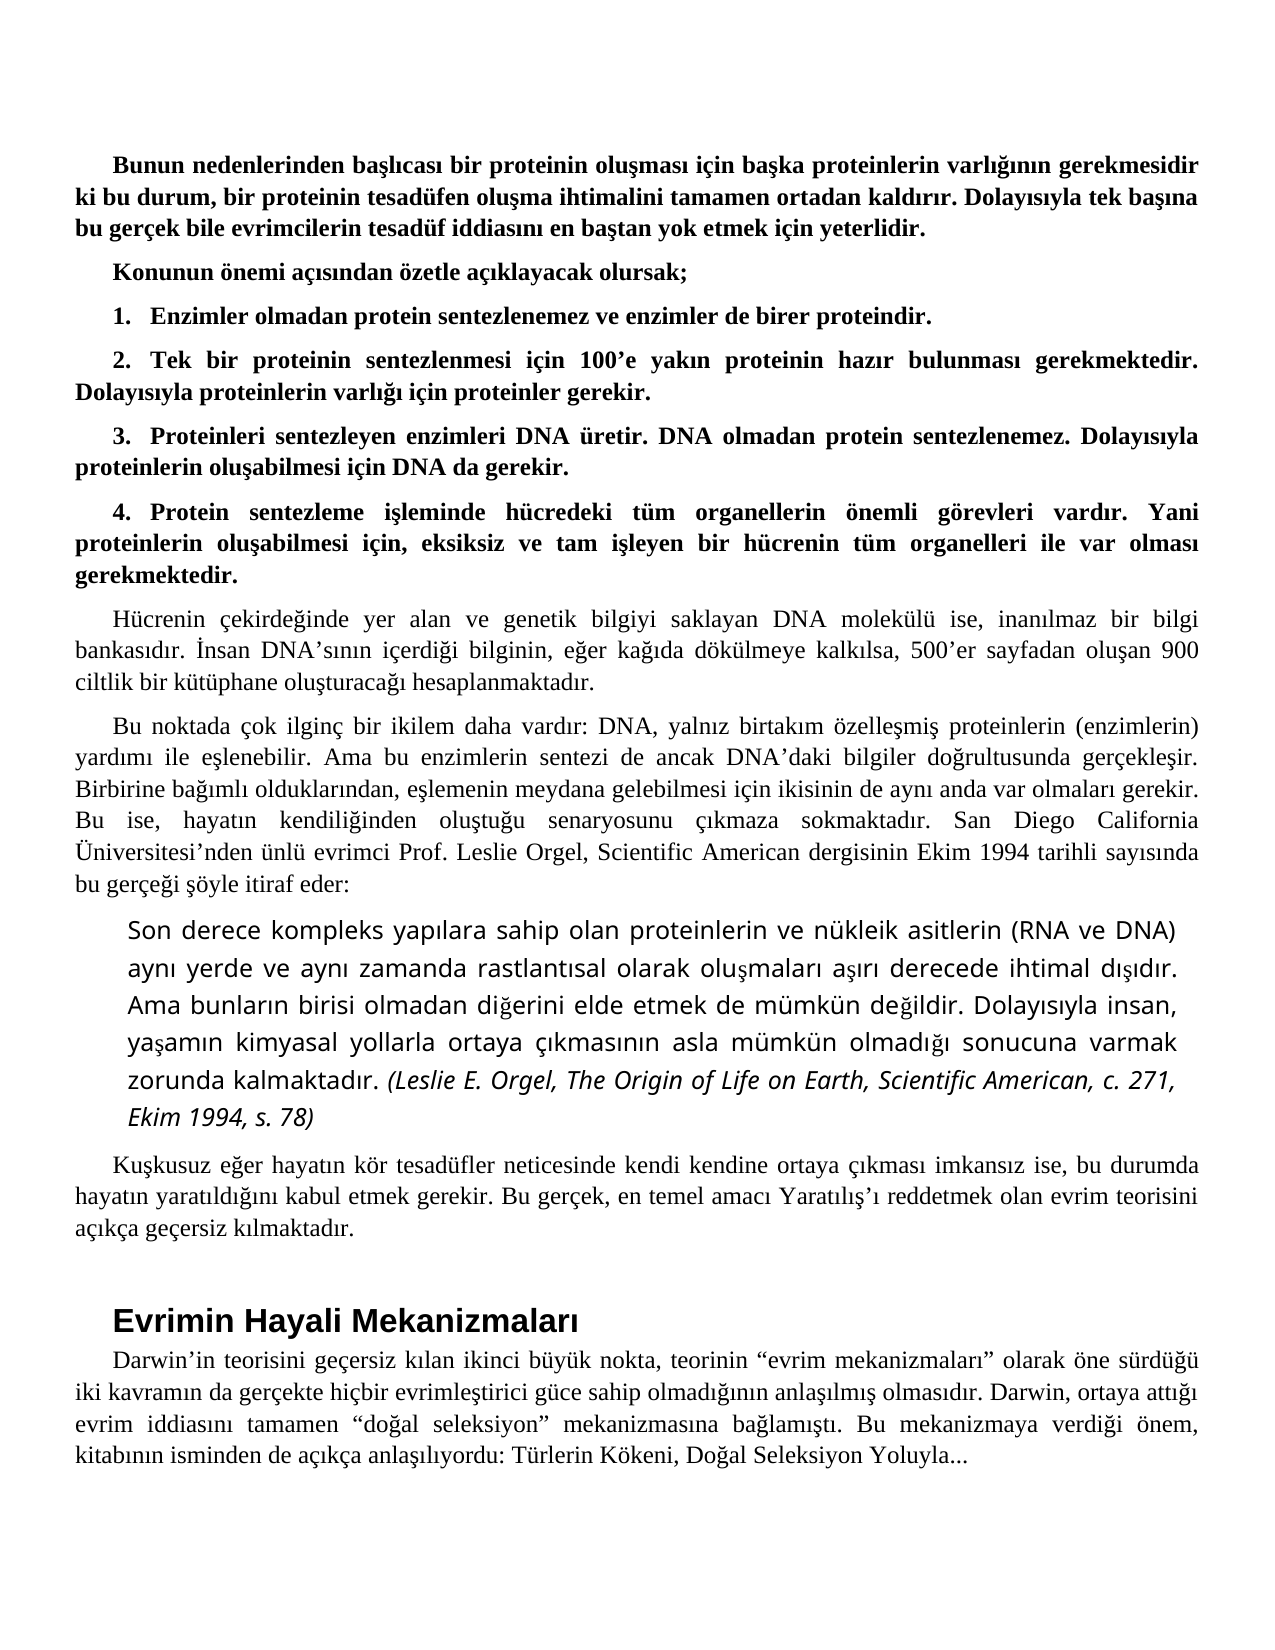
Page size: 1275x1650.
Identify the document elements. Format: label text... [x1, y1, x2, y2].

text Son derece kompleks yapılara sahip olan proteinlerin ve nükleik asitlerin (RNA ve DNA) aynı yerde ve aynı zamanda rastlantısal olarak oluşmaları aşırı derecede ihtimal dışıdır. Ama bunların birisi olmadan diğerini elde etmek de mümkün değildir. Dolayısıyla insan, yaşamın kimyasal yollarla ortaya çıkmasının asla mümkün olmadığı sonucuna varmak zorunda kalmaktadır. (Leslie E. Orgel, The Origin of Life on Earth, Scientific American, c. 271, Ekim 1994, s. 78) [127, 913, 1177, 1134]
text 1. Enzimler olmadan protein sentezlenemez ve enzimler de birer proteindir. [75, 301, 1200, 330]
text Bunun nedenlerinden başlıcası bir proteinin oluşması için başka proteinlerin varlığının gerekmesidir ki bu durum, bir proteinin tesadüfen oluşma ihtimalini tamamen ortadan kaldırır. Dolayısıyla tek başına bu gerçek bile evrimcilerin tesadüf iddiasını en baştan yok etmek için yeterlidir. [75, 150, 1200, 242]
text Konunun önemi açısından özetle açıklayacak olursak; [75, 257, 1200, 286]
text Hücrenin çekirdeğinde yer alan ve genetik bilgiyi saklayan DNA molekülü ise, inanılmaz bir bilgi bankasıdır. İnsan DNA’sının içerdiği bilginin, eğer kağıda dökülmeye kalkılsa, 500’er sayfadan oluşan 900 ciltlik bir kütüphane oluşturacağı hesaplanmaktadır. [75, 604, 1200, 696]
text Bu noktada çok ilginç bir ikilem daha vardır: DNA, yalnız birtakım özelleşmiş proteinlerin (enzimlerin) yardımı ile eşlenebilir. Ama bu enzimlerin sentezi de ancak DNA’daki bilgiler doğrultusunda gerçekleşir. Birbirine bağımlı olduklarından, eşlemenin meydana gelebilmesi için ikisinin de aynı anda var olmaları gerekir. Bu ise, hayatın kendiliğinden oluştuğu senaryosunu çıkmaza sokmaktadır. San Diego California Üniversitesi’nden ünlü evrimci Prof. Leslie Orgel, Scientific American dergisinin Ekim 1994 tarihli sayısında bu gerçeği şöyle itiraf eder: [75, 711, 1200, 897]
text Kuşkusuz eğer hayatın kör tesadüfler neticesinde kendi kendine ortaya çıkması imkansız ise, bu durumda hayatın yaratıldığını kabul etmek gerekir. Bu gerçek, en temel amacı Yaratılış’ı reddetmek olan evrim teorisini açıkça geçersiz kılmaktadır. [75, 1150, 1200, 1242]
text 4. Protein sentezleme işleminde hücredeki tüm organellerin önemli görevleri vardır. Yani proteinlerin oluşabilmesi için, eksiksiz ve tam işleyen bir hücrenin tüm organelleri ile var olması gerekmektedir. [75, 497, 1200, 588]
subtitle Evrimin Hayali Mekanizmaları [112, 1301, 1200, 1339]
text Darwin’in teorisini geçersiz kılan ikinci büyük nokta, teorinin “evrim mekanizmaları” olarak öne sürdüğü iki kavramın da gerçekte hiçbir evrimleştirici güce sahip olmadığının anlaşılmış olmasıdır. Darwin, ortaya attığı evrim iddiasını tamamen “doğal seleksiyon” mekanizmasına bağlamıştı. Bu mekanizmaya verdiği önem, kitabının isminden de açıkça anlaşılıyordu: Türlerin Kökeni, Doğal Seleksiyon Yoluyla... [75, 1346, 1200, 1469]
text 2. Tek bir proteinin sentezlenmesi için 100’e yakın proteinin hazır bulunması gerekmektedir. Dolayısıyla proteinlerin varlığı için proteinler gerekir. [75, 345, 1200, 406]
text 3. Proteinleri sentezleyen enzimleri DNA üretir. DNA olmadan protein sentezlenemez. Dolayısıyla proteinlerin oluşabilmesi için DNA da gerekir. [75, 421, 1200, 481]
